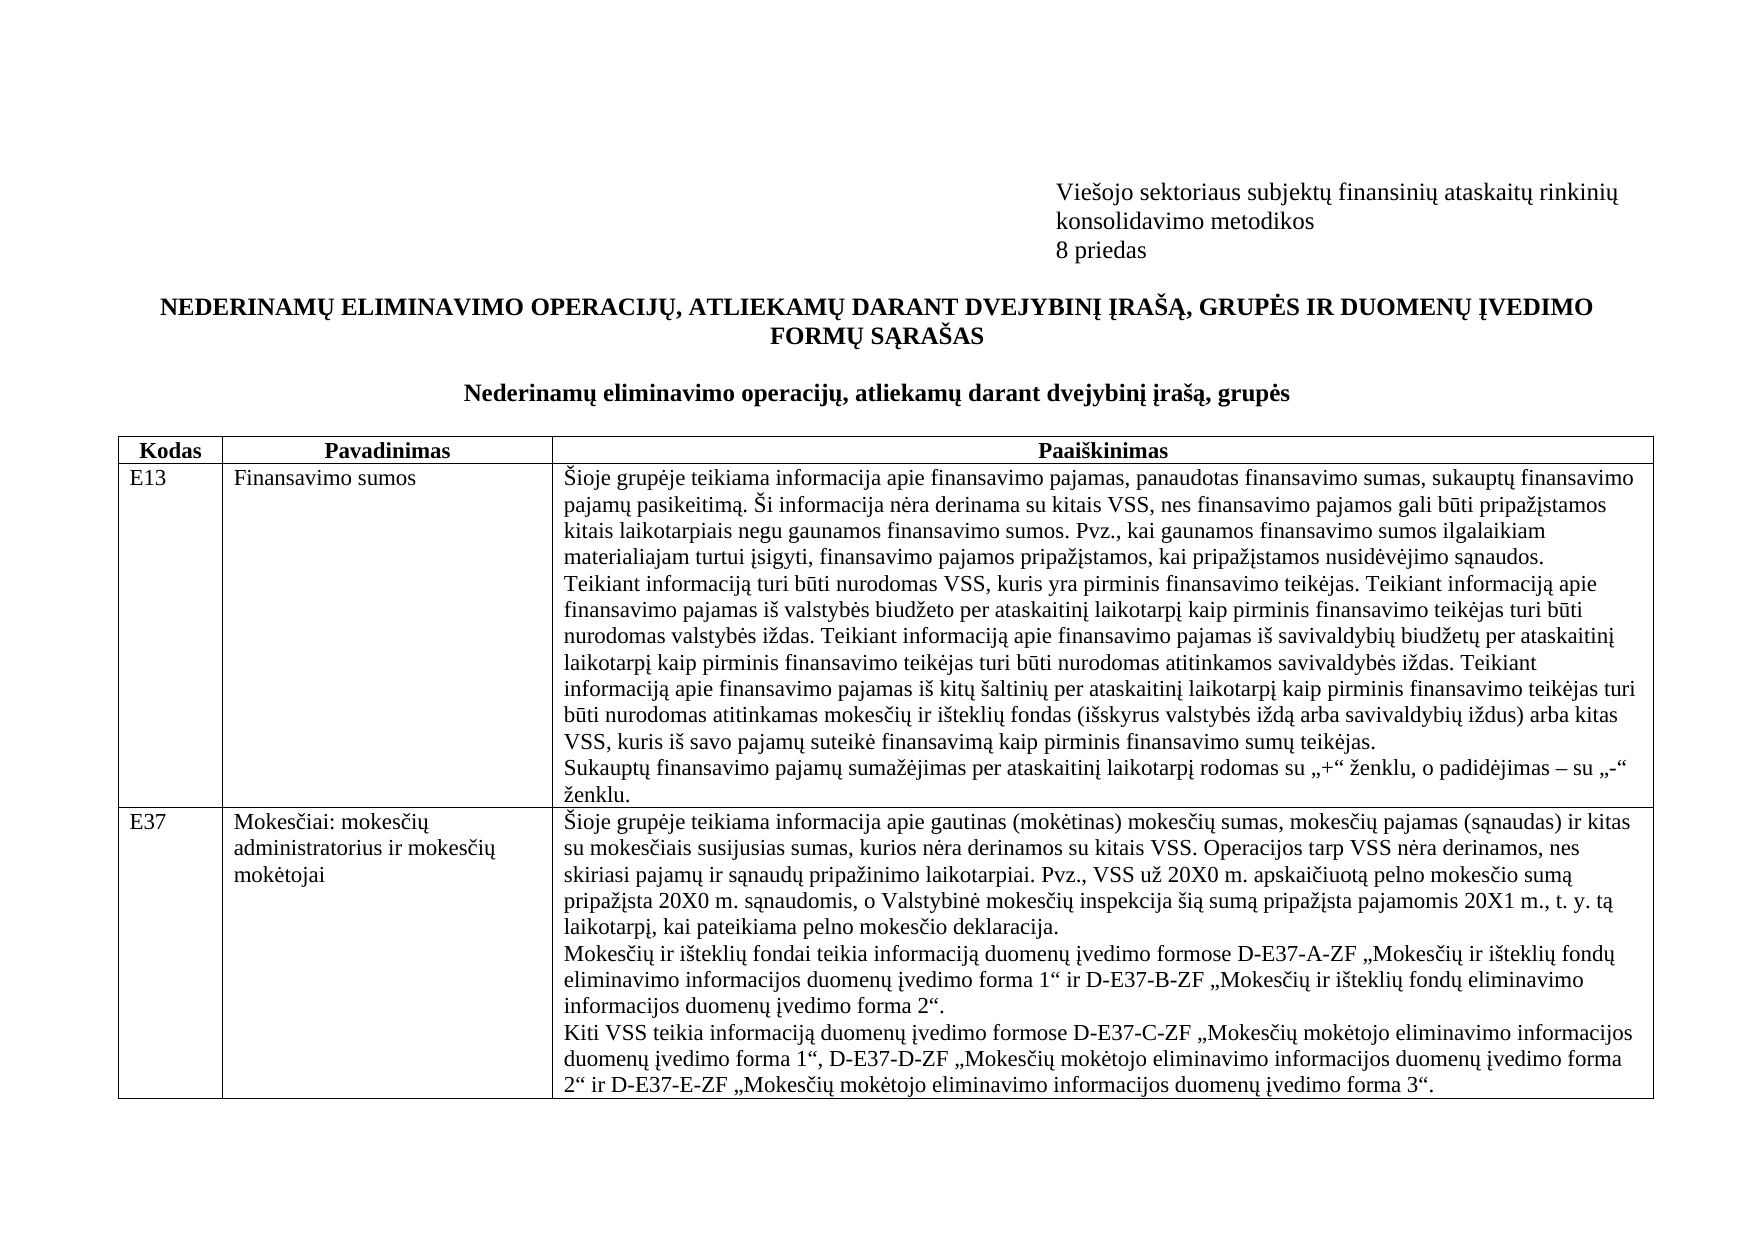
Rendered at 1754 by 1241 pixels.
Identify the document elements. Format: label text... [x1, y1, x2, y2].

table_cell Šioje grupėje teikiama informacija apie finansavimo pajamas, panaudotas finansavimo sumas, sukauptų finansavimo pajamų pasikeitimą. Ši informacija nėra derinama su kitais VSS, nes finansavimo pajamos gali būti pripažįstamos kitais laikotarpiais negu gaunamos finansavimo sumos. Pvz., kai gaunamos finansavimo sumos ilgalaikiam materialiajam turtui įsigyti, finansavimo pajamos pripažįstamos, kai pripažįstamos nusidėvėjimo sąnaudos. Teikiant informaciją turi būti nurodomas VSS, kuris yra pirminis finansavimo teikėjas. Teikiant informaciją apie finansavimo pajamas iš valstybės biudžeto per ataskaitinį laikotarpį kaip pirminis finansavimo teikėjas turi būti nurodomas valstybės iždas. Teikiant informaciją apie finansavimo pajamas iš savivaldybių biudžetų per ataskaitinį laikotarpį kaip pirminis finansavimo teikėjas turi būti nurodomas atitinkamos savivaldybės iždas. Teikiant informaciją apie finansavimo pajamas iš kitų šaltinių per ataskaitinį laikotarpį kaip pirminis finansavimo teikėjas turi būti nurodomas atitinkamas mokesčių ir išteklių fondas (išskyrus valstybės iždą arba savivaldybių iždus) arba kitas VSS, kuris iš savo pajamų suteikė finansavimą kaip pirminis finansavimo sumų teikėjas. Sukauptų finansavimo pajamų sumažėjimas per ataskaitinį laikotarpį rodomas su „+“ ženklu, o padidėjimas – su „-“ ženklu. [553, 464, 1653, 807]
text 8 priedas [1056, 235, 1636, 263]
table_cell Šioje grupėje teikiama informacija apie gautinas (mokėtinas) mokesčių sumas, mokesčių pajamas (sąnaudas) ir kitas su mokesčiais susijusias sumas, kurios nėra derinamos su kitais VSS. Operacijos tarp VSS nėra derinamos, nes skiriasi pajamų ir sąnaudų pripažinimo laikotarpiai. Pvz., VSS už 20X0 m. apskaičiuotą pelno mokesčio sumą pripažįsta 20X0 m. sąnaudomis, o Valstybinė mokesčių inspekcija šią sumą pripažįsta pajamomis 20X1 m., t. y. tą laikotarpį, kai pateikiama pelno mokesčio deklaracija. Mokesčių ir išteklių fondai teikia informaciją duomenų įvedimo formose D-E37-A-ZF „Mokesčių ir išteklių fondų eliminavimo informacijos duomenų įvedimo forma 1“ ir D-E37-B-ZF „Mokesčių ir išteklių fondų eliminavimo informacijos duomenų įvedimo forma 2“. Kiti VSS teikia informaciją duomenų įvedimo formose D-E37-C-ZF „Mokesčių mokėtojo eliminavimo informacijos duomenų įvedimo forma 1“, D-E37-D-ZF „Mokesčių mokėtojo eliminavimo informacijos duomenų įvedimo forma 2“ ir D-E37-E-ZF „Mokesčių mokėtojo eliminavimo informacijos duomenų įvedimo forma 3“. [553, 808, 1653, 1098]
table_header Paaiškinimas [553, 437, 1653, 463]
table_cell E37 [119, 808, 222, 1098]
table_header Kodas [119, 437, 222, 463]
table_cell Mokesčiai: mokesčių administratorius ir mokesčių mokėtojai [223, 808, 552, 1098]
text Viešojo sektoriaus subjektų finansinių ataskaitų rinkinių [1056, 177, 1636, 206]
text NEDERINAMŲ ELIMINAVIMO OPERACIJŲ, ATLIEKAMŲ DARANT DVEJYBINĮ ĮRAŠĄ, GRUPĖS IR DUOMENŲ ĮVEDIMO FORMŲ SĄRAŠAS [118, 292, 1636, 350]
table_cell E13 [119, 464, 222, 807]
text Nederinamų eliminavimo operacijų, atliekamų darant dvejybinį įrašą, grupės [118, 378, 1636, 407]
table_header Pavadinimas [223, 437, 552, 463]
table_cell Finansavimo sumos [223, 464, 552, 807]
text konsolidavimo metodikos [1056, 206, 1636, 235]
